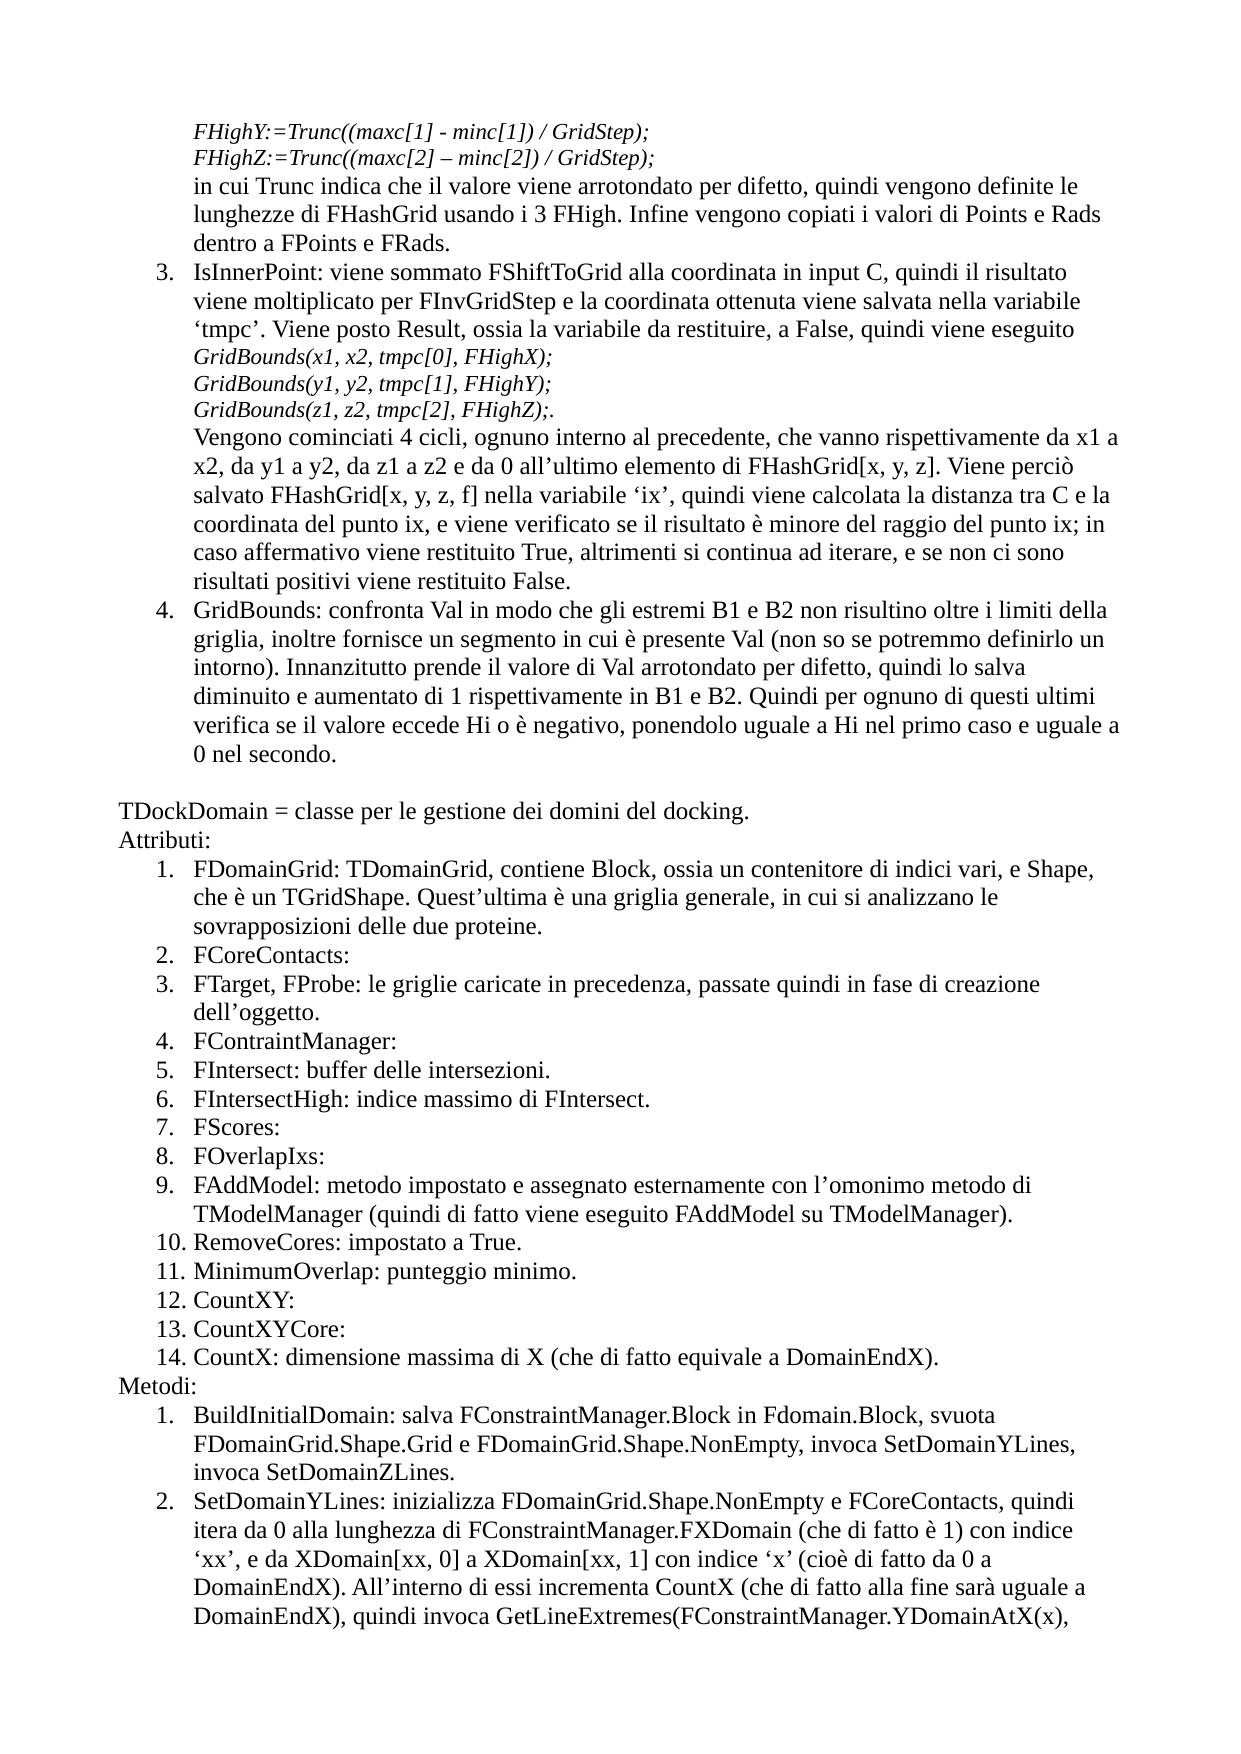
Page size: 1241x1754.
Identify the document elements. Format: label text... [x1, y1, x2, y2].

list CountXY: [156, 1285, 1122, 1314]
list FIntersect: buffer delle intersezioni. [156, 1055, 1122, 1084]
list FOverlapIxs: [156, 1141, 1122, 1170]
text TDockDomain = classe per le gestione dei domini del docking. [118, 796, 1122, 825]
list FCoreContacts: [156, 940, 1122, 969]
list CountX: dimensione massima di X (che di fatto equivale a DomainEndX). [156, 1342, 1122, 1371]
list GridBounds(z1, z2, tmpc[2], FHighZ);. [156, 396, 1122, 422]
list FAddModel: metodo impostato e assegnato esternamente con l’omonimo metodo di TModelManager (quindi di fatto viene eseguito FAddModel su TModelManager). [156, 1170, 1122, 1227]
text Attributi: [118, 825, 1122, 854]
list FDomainGrid: TDomainGrid, contiene Block, ossia un contenitore di indici vari, e Shape, che è un TGridShape. Quest’ultima è una griglia generale, in cui si analizzano le sovrapposizioni delle due proteine. [156, 854, 1122, 940]
list FTarget, FProbe: le griglie caricate in precedenza, passate quindi in fase di creazione dell’oggetto. [156, 969, 1122, 1026]
list FContraintManager: [156, 1026, 1122, 1055]
list FIntersectHigh: indice massimo di FIntersect. [156, 1084, 1122, 1112]
list GridBounds: confronta Val in modo che gli estremi B1 e B2 non risultino oltre i limiti della griglia, inoltre fornisce un segmento in cui è presente Val (non so se potremmo definirlo un intorno). Innanzitutto prende il valore di Val arrotondato per difetto, quindi lo salva diminuito e aumentato di 1 rispettivamente in B1 e B2. Quindi per ognuno di questi ultimi verifica se il valore eccede Hi o è negativo, ponendolo uguale a Hi nel primo caso e uguale a 0 nel secondo. [156, 595, 1122, 767]
list RemoveCores: impostato a True. [156, 1227, 1122, 1256]
list IsInnerPoint: viene sommato FShiftToGrid alla coordinata in input C, quindi il risultato viene moltiplicato per FInvGridStep e la coordinata ottenuta viene salvata nella variabile ‘tmpc’. Viene posto Result, ossia la variabile da restituire, a False, quindi viene eseguito [156, 257, 1122, 343]
list in cui Trunc indica che il valore viene arrotondato per difetto, quindi vengono definite le lunghezze di FHashGrid usando i 3 FHigh. Infine vengono copiati i valori di Points e Rads dentro a FPoints e FRads. [156, 171, 1122, 257]
text Metodi: [118, 1371, 1122, 1400]
list GridBounds(x1, x2, tmpc[0], FHighX); [156, 343, 1122, 370]
list MinimumOverlap: punteggio minimo. [156, 1256, 1122, 1285]
list FScores: [156, 1112, 1122, 1141]
list GridBounds(y1, y2, tmpc[1], FHighY); [156, 370, 1122, 396]
list CountXYCore: [156, 1314, 1122, 1342]
list Vengono cominciati 4 cicli, ognuno interno al precedente, che vanno rispettivamente da x1 a x2, da y1 a y2, da z1 a z2 e da 0 all’ultimo elemento di FHashGrid[x, y, z]. Viene perciò salvato FHashGrid[x, y, z, f] nella variabile ‘ix’, quindi viene calcolata la distanza tra C e la coordinata del punto ix, e viene verificato se il risultato è minore del raggio del punto ix; in caso affermativo viene restituito True, altrimenti si continua ad iterare, e se non ci sono risultati positivi viene restituito False. [156, 422, 1122, 595]
list SetDomainYLines: inizializza FDomainGrid.Shape.NonEmpty e FCoreContacts, quindi itera da 0 alla lunghezza di FConstraintManager.FXDomain (che di fatto è 1) con indice ‘xx’, e da XDomain[xx, 0] a XDomain[xx, 1] con indice ‘x’ (cioè di fatto da 0 a DomainEndX). All’interno di essi incrementa CountX (che di fatto alla fine sarà uguale a DomainEndX), quindi invoca GetLineExtremes(FConstraintManager.YDomainAtX(x), [156, 1486, 1122, 1630]
list FHighY:=Trunc((maxc[1] - minc[1]) / GridStep); [156, 118, 1122, 144]
list FHighZ:=Trunc((maxc[2] – minc[2]) / GridStep); [156, 144, 1122, 171]
list BuildInitialDomain: salva FConstraintManager.Block in Fdomain.Block, svuota FDomainGrid.Shape.Grid e FDomainGrid.Shape.NonEmpty, invoca SetDomainYLines, invoca SetDomainZLines. [156, 1400, 1122, 1486]
